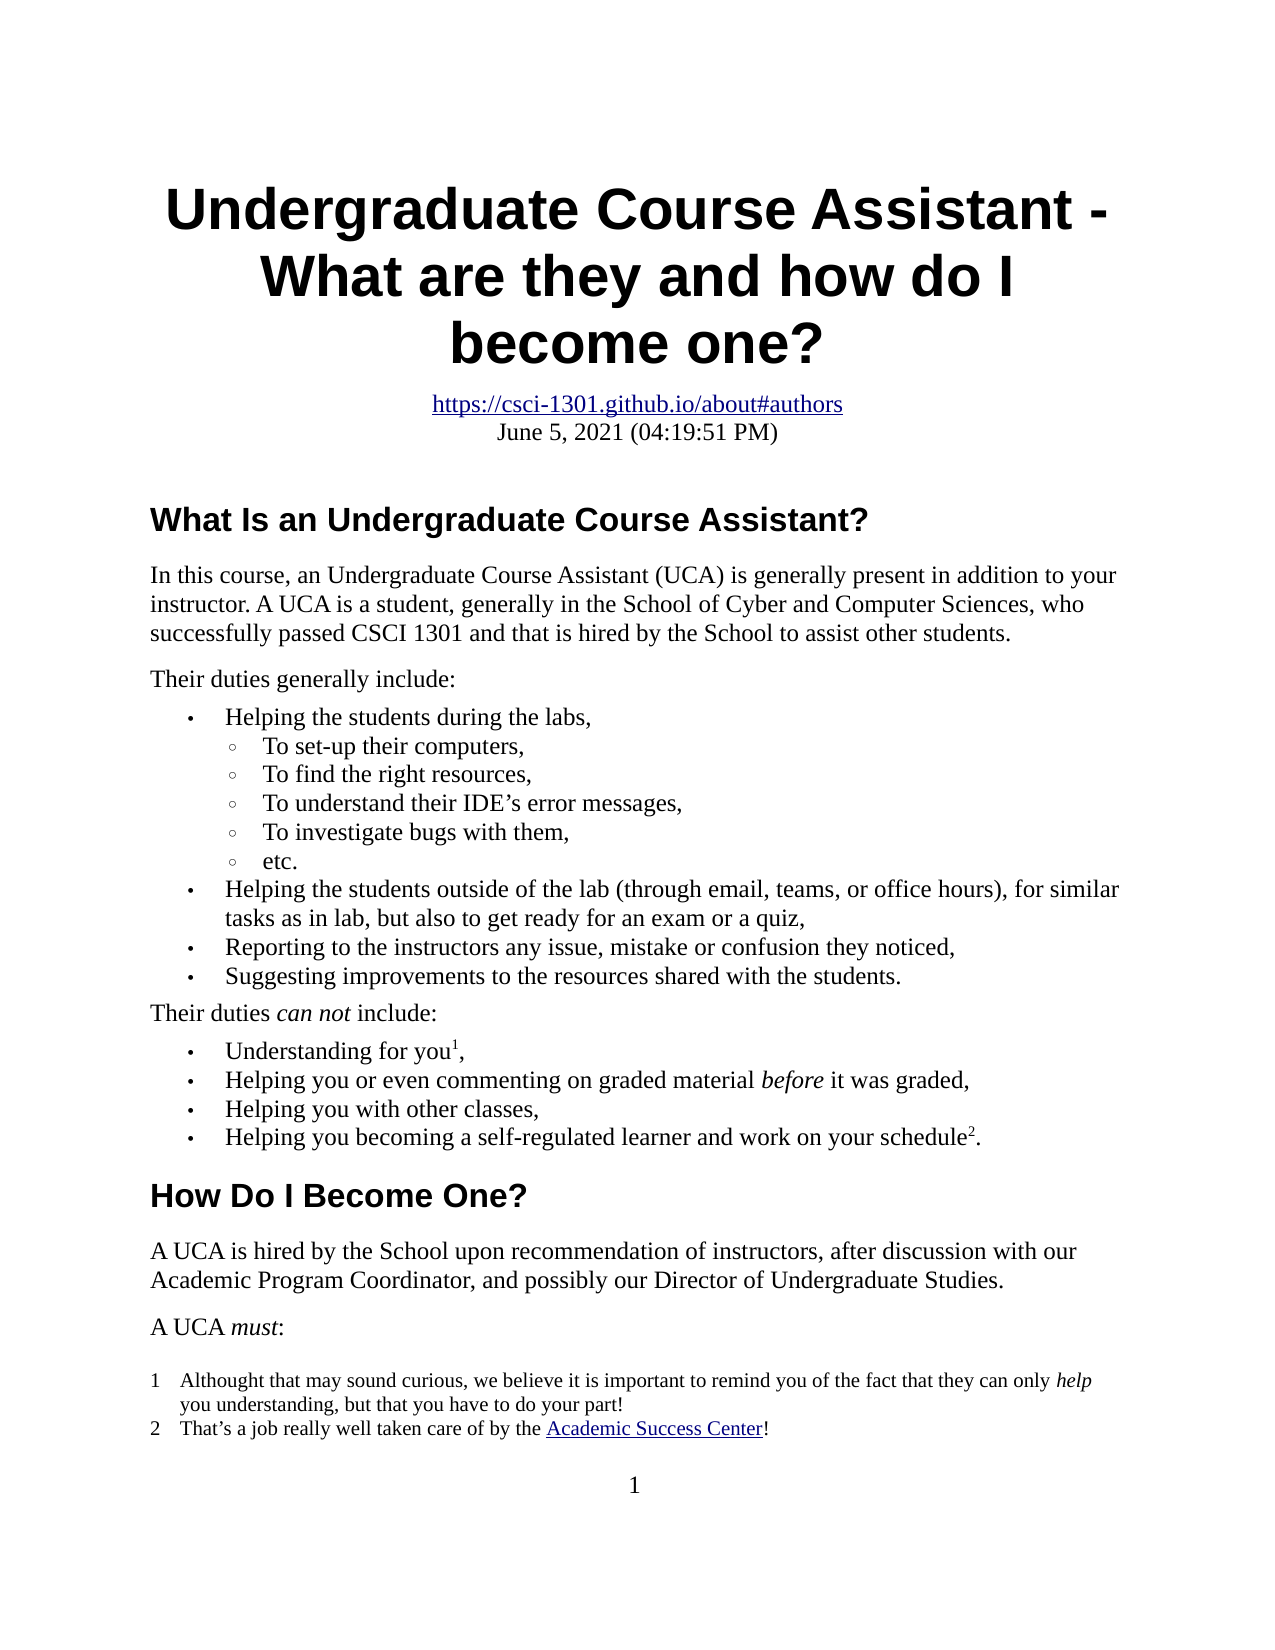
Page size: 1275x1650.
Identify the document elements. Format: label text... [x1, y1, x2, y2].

list Althought that may sound curious, we believe it is important to remind you of the fact that they can only help you understanding, but that you have to do your part! [150, 1368, 1125, 1416]
text https://csci-1301.github.io/about#authors [150, 389, 1125, 417]
text Their duties generally include: [150, 664, 1125, 693]
list To find the right resources, [225, 759, 1125, 788]
list Helping you becoming a self-regulated learner and work on your schedule. [187, 1122, 1125, 1151]
subtitle What Is an Undergraduate Course Assistant? [150, 500, 1125, 539]
text June 5, 2021 (04:19:51 PM) [150, 417, 1125, 446]
list To investigate bugs with them, [225, 817, 1125, 846]
subtitle How Do I Become One? [150, 1176, 1125, 1215]
list Understanding for you, [187, 1036, 1125, 1065]
list Reporting to the instructors any issue, mistake or confusion they noticed, [187, 932, 1125, 961]
title Undergraduate Course Assistant - What are they and how do I become one? [150, 175, 1125, 376]
text Their duties can not include: [150, 998, 1125, 1027]
list That’s a job really well taken care of by the Academic Success Center! [150, 1416, 1125, 1440]
list Helping the students during the labs, [187, 702, 1125, 731]
list etc. [225, 846, 1125, 874]
list Helping you with other classes, [187, 1094, 1125, 1122]
list To understand their IDE’s error messages, [225, 788, 1125, 817]
text A UCA is hired by the School upon recommendation of instructors, after discussion with our Academic Program Coordinator, and possibly our Director of Undergraduate Studies. [150, 1236, 1125, 1294]
list Helping you or even commenting on graded material before it was graded, [187, 1065, 1125, 1094]
text In this course, an Undergraduate Course Assistant (UCA) is generally present in addition to your instructor. A UCA is a student, generally in the School of Cyber and Computer Sciences, who successfully passed CSCI 1301 and that is hired by the School to assist other students. [150, 560, 1125, 646]
list Suggesting improvements to the resources shared with the students. [187, 961, 1125, 989]
list To set-up their computers, [225, 731, 1125, 759]
text A UCA must: [150, 1312, 1125, 1340]
list Helping the students outside of the lab (through email, teams, or office hours), for similar tasks as in lab, but also to get ready for an exam or a quiz, [187, 874, 1125, 932]
